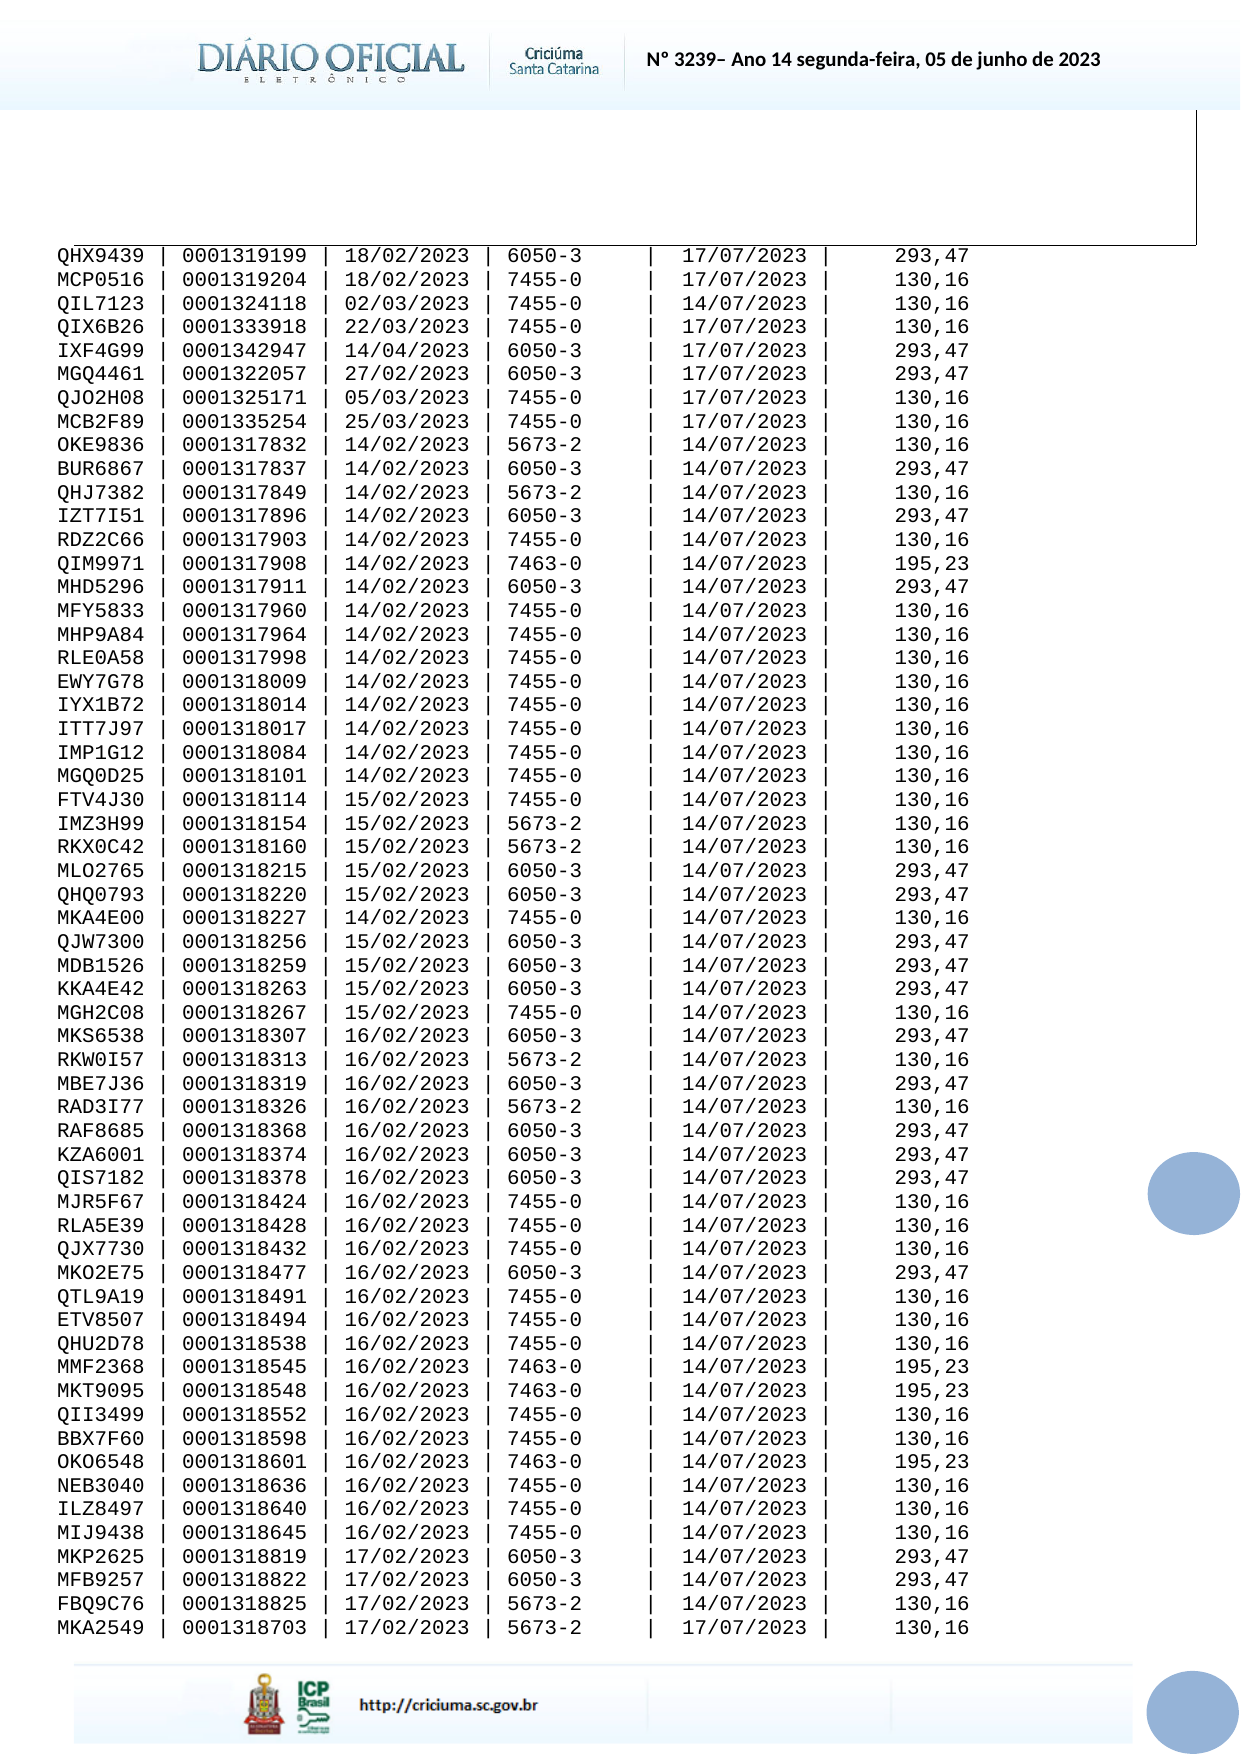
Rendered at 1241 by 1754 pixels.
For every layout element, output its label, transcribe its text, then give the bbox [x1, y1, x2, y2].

text RAD3I77 | 0001318326 | 16/02/2023 | 5673-2 | 14/07/2023 | 130,16 [44, 1096, 1196, 1120]
text ITT7J97 | 0001318017 | 14/02/2023 | 7455-0 | 14/07/2023 | 130,16 [44, 718, 1196, 742]
text IZT7I51 | 0001317896 | 14/02/2023 | 6050-3 | 14/07/2023 | 293,47 [44, 505, 1196, 529]
text MGQ0D25 | 0001318101 | 14/02/2023 | 7455-0 | 14/07/2023 | 130,16 [44, 765, 1196, 789]
text KZA6001 | 0001318374 | 16/02/2023 | 6050-3 | 14/07/2023 | 293,47 [44, 1144, 1196, 1167]
text RLE0A58 | 0001317998 | 14/02/2023 | 7455-0 | 14/07/2023 | 130,16 [44, 647, 1196, 671]
text QHU2D78 | 0001318538 | 16/02/2023 | 7455-0 | 14/07/2023 | 130,16 [44, 1333, 1196, 1357]
text QII3499 | 0001318552 | 16/02/2023 | 7455-0 | 14/07/2023 | 130,16 [44, 1404, 1196, 1427]
text BUR6867 | 0001317837 | 14/02/2023 | 6050-3 | 14/07/2023 | 293,47 [44, 458, 1196, 482]
text MFB9257 | 0001318822 | 17/02/2023 | 6050-3 | 14/07/2023 | 293,47 [44, 1569, 1196, 1593]
text OKO6548 | 0001318601 | 16/02/2023 | 7463-0 | 14/07/2023 | 195,23 [44, 1451, 1196, 1475]
text MGQ4461 | 0001322057 | 27/02/2023 | 6050-3 | 17/07/2023 | 293,47 [44, 363, 1196, 387]
text QHX9439 | 0001319199 | 18/02/2023 | 6050-3 | 17/07/2023 | 293,47 [44, 245, 1196, 269]
text QIM9971 | 0001317908 | 14/02/2023 | 7463-0 | 14/07/2023 | 195,23 [44, 553, 1196, 576]
text MDB1526 | 0001318259 | 15/02/2023 | 6050-3 | 14/07/2023 | 293,47 [44, 954, 1196, 978]
text KKA4E42 | 0001318263 | 15/02/2023 | 6050-3 | 14/07/2023 | 293,47 [44, 978, 1196, 1002]
text QHQ0793 | 0001318220 | 15/02/2023 | 6050-3 | 14/07/2023 | 293,47 [44, 884, 1196, 907]
text QIS7182 | 0001318378 | 16/02/2023 | 6050-3 | 14/07/2023 | 293,47 [44, 1167, 1157, 1191]
text ETV8507 | 0001318494 | 16/02/2023 | 7455-0 | 14/07/2023 | 130,16 [44, 1309, 1196, 1333]
text QTL9A19 | 0001318491 | 16/02/2023 | 7455-0 | 14/07/2023 | 130,16 [44, 1286, 1196, 1309]
text BBX7F60 | 0001318598 | 16/02/2023 | 7455-0 | 14/07/2023 | 130,16 [44, 1427, 1196, 1451]
text MKA4E00 | 0001318227 | 14/02/2023 | 7455-0 | 14/07/2023 | 130,16 [44, 907, 1196, 931]
text MLO2765 | 0001318215 | 15/02/2023 | 6050-3 | 14/07/2023 | 293,47 [44, 860, 1196, 884]
text MJR5F67 | 0001318424 | 16/02/2023 | 7455-0 | 14/07/2023 | 130,16 [44, 1191, 1153, 1215]
text IMZ3H99 | 0001318154 | 15/02/2023 | 5673-2 | 14/07/2023 | 130,16 [44, 813, 1196, 836]
text RLA5E39 | 0001318428 | 16/02/2023 | 7455-0 | 14/07/2023 | 130,16 [44, 1215, 1196, 1238]
text RKX0C42 | 0001318160 | 15/02/2023 | 5673-2 | 14/07/2023 | 130,16 [44, 836, 1196, 860]
text ILZ8497 | 0001318640 | 16/02/2023 | 7455-0 | 14/07/2023 | 130,16 [44, 1498, 1196, 1522]
text QJO2H08 | 0001325171 | 05/03/2023 | 7455-0 | 17/07/2023 | 130,16 [44, 387, 1196, 411]
text MKO2E75 | 0001318477 | 16/02/2023 | 6050-3 | 14/07/2023 | 293,47 [44, 1262, 1196, 1286]
text MBE7J36 | 0001318319 | 16/02/2023 | 6050-3 | 14/07/2023 | 293,47 [44, 1073, 1196, 1096]
text RKW0I57 | 0001318313 | 16/02/2023 | 5673-2 | 14/07/2023 | 130,16 [44, 1049, 1196, 1073]
text MGH2C08 | 0001318267 | 15/02/2023 | 7455-0 | 14/07/2023 | 130,16 [44, 1002, 1196, 1026]
text MCP0516 | 0001319204 | 18/02/2023 | 7455-0 | 17/07/2023 | 130,16 [44, 269, 1196, 292]
text MCB2F89 | 0001335254 | 25/03/2023 | 7455-0 | 17/07/2023 | 130,16 [44, 411, 1196, 434]
text IYX1B72 | 0001318014 | 14/02/2023 | 7455-0 | 14/07/2023 | 130,16 [44, 694, 1196, 718]
text NEB3040 | 0001318636 | 16/02/2023 | 7455-0 | 14/07/2023 | 130,16 [44, 1475, 1196, 1498]
text RAF8685 | 0001318368 | 16/02/2023 | 6050-3 | 14/07/2023 | 293,47 [44, 1120, 1196, 1144]
text IXF4G99 | 0001342947 | 14/04/2023 | 6050-3 | 17/07/2023 | 293,47 [44, 340, 1196, 363]
text MKA2549 | 0001318703 | 17/02/2023 | 5673-2 | 17/07/2023 | 130,16 [44, 1617, 1196, 1640]
text MKS6538 | 0001318307 | 16/02/2023 | 6050-3 | 14/07/2023 | 293,47 [44, 1026, 1196, 1049]
text QIX6B26 | 0001333918 | 22/03/2023 | 7455-0 | 17/07/2023 | 130,16 [44, 316, 1196, 340]
text QJW7300 | 0001318256 | 15/02/2023 | 6050-3 | 14/07/2023 | 293,47 [44, 931, 1196, 954]
text MIJ9438 | 0001318645 | 16/02/2023 | 7455-0 | 14/07/2023 | 130,16 [44, 1522, 1196, 1546]
text MHD5296 | 0001317911 | 14/02/2023 | 6050-3 | 14/07/2023 | 293,47 [44, 576, 1196, 600]
text FTV4J30 | 0001318114 | 15/02/2023 | 7455-0 | 14/07/2023 | 130,16 [44, 789, 1196, 813]
text QIL7123 | 0001324118 | 02/03/2023 | 7455-0 | 14/07/2023 | 130,16 [44, 292, 1196, 316]
text MKP2625 | 0001318819 | 17/02/2023 | 6050-3 | 14/07/2023 | 293,47 [44, 1546, 1196, 1569]
text OKE9836 | 0001317832 | 14/02/2023 | 5673-2 | 14/07/2023 | 130,16 [44, 434, 1196, 458]
text RDZ2C66 | 0001317903 | 14/02/2023 | 7455-0 | 14/07/2023 | 130,16 [44, 529, 1196, 553]
text MKT9095 | 0001318548 | 16/02/2023 | 7463-0 | 14/07/2023 | 195,23 [44, 1380, 1196, 1404]
text MHP9A84 | 0001317964 | 14/02/2023 | 7455-0 | 14/07/2023 | 130,16 [44, 623, 1196, 647]
text MMF2368 | 0001318545 | 16/02/2023 | 7463-0 | 14/07/2023 | 195,23 [44, 1357, 1196, 1380]
text FBQ9C76 | 0001318825 | 17/02/2023 | 5673-2 | 14/07/2023 | 130,16 [44, 1593, 1196, 1617]
text IMP1G12 | 0001318084 | 14/02/2023 | 7455-0 | 14/07/2023 | 130,16 [44, 742, 1196, 765]
text MFY5833 | 0001317960 | 14/02/2023 | 7455-0 | 14/07/2023 | 130,16 [44, 600, 1196, 623]
text QJX7730 | 0001318432 | 16/02/2023 | 7455-0 | 14/07/2023 | 130,16 [44, 1238, 1196, 1262]
text QHJ7382 | 0001317849 | 14/02/2023 | 5673-2 | 14/07/2023 | 130,16 [44, 482, 1196, 505]
text EWY7G78 | 0001318009 | 14/02/2023 | 7455-0 | 14/07/2023 | 130,16 [44, 671, 1196, 694]
